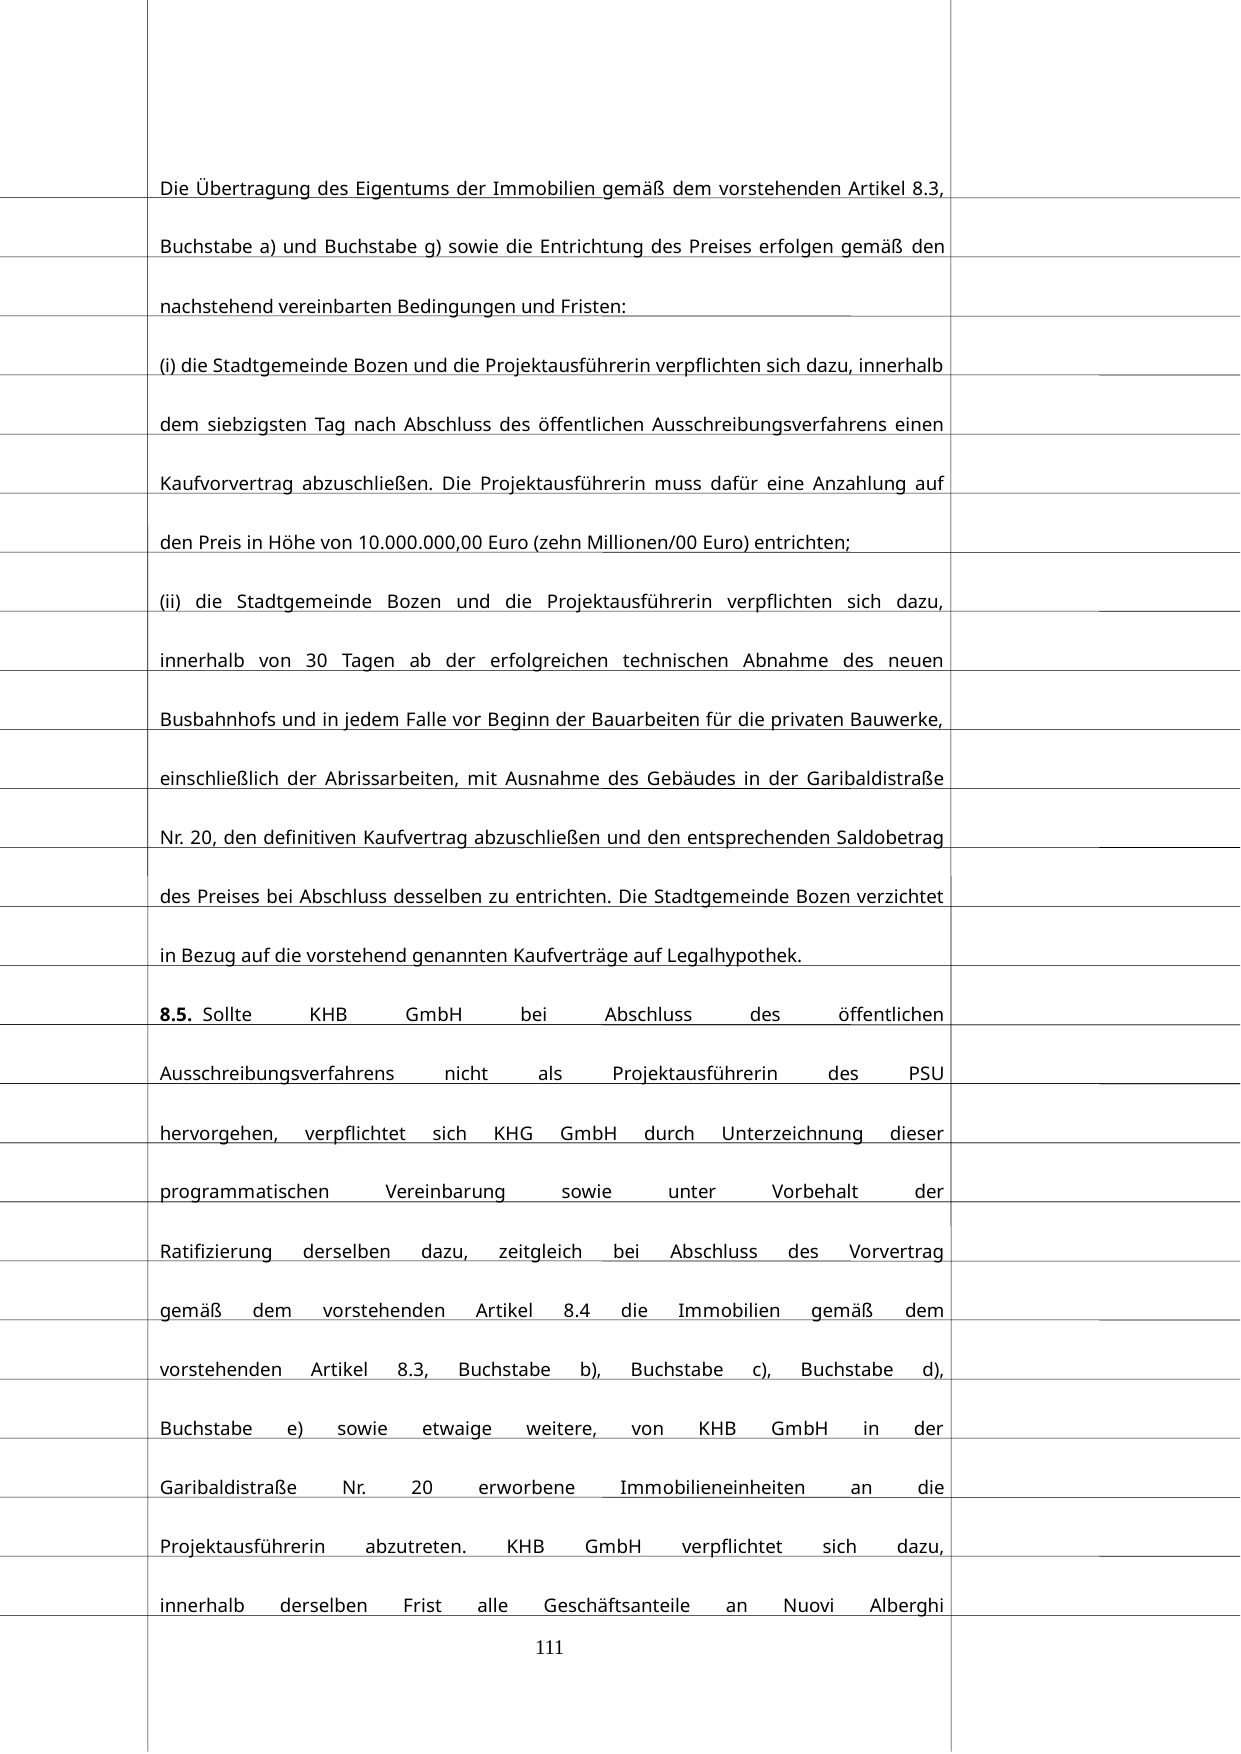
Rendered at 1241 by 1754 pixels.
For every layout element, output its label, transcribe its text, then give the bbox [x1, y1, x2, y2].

text 8.5. Sollte KHB GmbH bei Abschluss des öffentlichen [159, 974, 945, 1024]
text den Preis in Höhe von 10.000.000,00 Euro (zehn Millionen/00 Euro) entrichten; [159, 494, 945, 552]
text Projektausführerin abzutreten. KHB GmbH verpflichtet sich dazu, [159, 1498, 945, 1555]
text Ausschreibungsverfahrens nicht als Projektausführerin des PSU [159, 1025, 945, 1083]
text Die Übertragung des Eigentums der Immobilien gemäß dem vorstehenden Artikel 8.3, [159, 148, 945, 197]
text [159, 317, 945, 325]
text innerhalb von 30 Tagen ab der erfolgreichen technischen Abnahme des neuen [159, 612, 945, 670]
text dem siebzigsten Tag nach Abschluss des öffentlichen Ausschreibungsverfahrens einen [159, 376, 945, 433]
text hervorgehen, verpflichtet sich KHG GmbH durch Unterzeichnung dieser [159, 1084, 945, 1142]
text in Bezug auf die vorstehend genannten Kaufverträge auf Legalhypothek. [159, 907, 945, 965]
text Kaufvorvertrag abzuschließen. Die Projektausführerin muss dafür eine Anzahlung auf [159, 435, 945, 492]
text Buchstabe a) und Buchstabe g) sowie die Entrichtung des Preises erfolgen gemäß den [159, 198, 945, 256]
text programmatischen Vereinbarung sowie unter Vorbehalt der [159, 1144, 945, 1201]
text Ratifizierung derselben dazu, zeitgleich bei Abschluss des Vorvertrag [159, 1203, 945, 1260]
text innerhalb derselben Frist alle Geschäftsanteile an Nuovi Alberghi [159, 1557, 945, 1615]
text Buchstabe e) sowie etwaige weitere, von KHB GmbH in der [159, 1380, 945, 1437]
text einschließlich der Abrissarbeiten, mit Ausnahme des Gebäudes in der Garibaldistraße [159, 730, 945, 788]
text gemäß dem vorstehenden Artikel 8.4 die Immobilien gemäß dem [159, 1262, 945, 1319]
text nachstehend vereinbarten Bedingungen und Fristen: [159, 258, 945, 315]
text Nr. 20, den definitiven Kaufvertrag abzuschließen und den entsprechenden Saldobetrag [159, 789, 945, 847]
text Garibaldistraße Nr. 20 erworbene Immobilieneinheiten an die [159, 1439, 945, 1497]
text (i) die Stadtgemeinde Bozen und die Projektausführerin verpflichten sich dazu, innerhalb [159, 325, 945, 374]
text des Preises bei Abschluss desselben zu entrichten. Die Stadtgemeinde Bozen verzichtet [159, 848, 945, 906]
text (ii) die Stadtgemeinde Bozen und die Projektausführerin verpflichten sich dazu, [159, 561, 945, 610]
text vorstehenden Artikel 8.3, Buchstabe b), Buchstabe c), Buchstabe d), [159, 1321, 945, 1378]
text Busbahnhofs und in jedem Falle vor Beginn der Bauarbeiten für die privaten Bauwerke, [159, 671, 945, 729]
